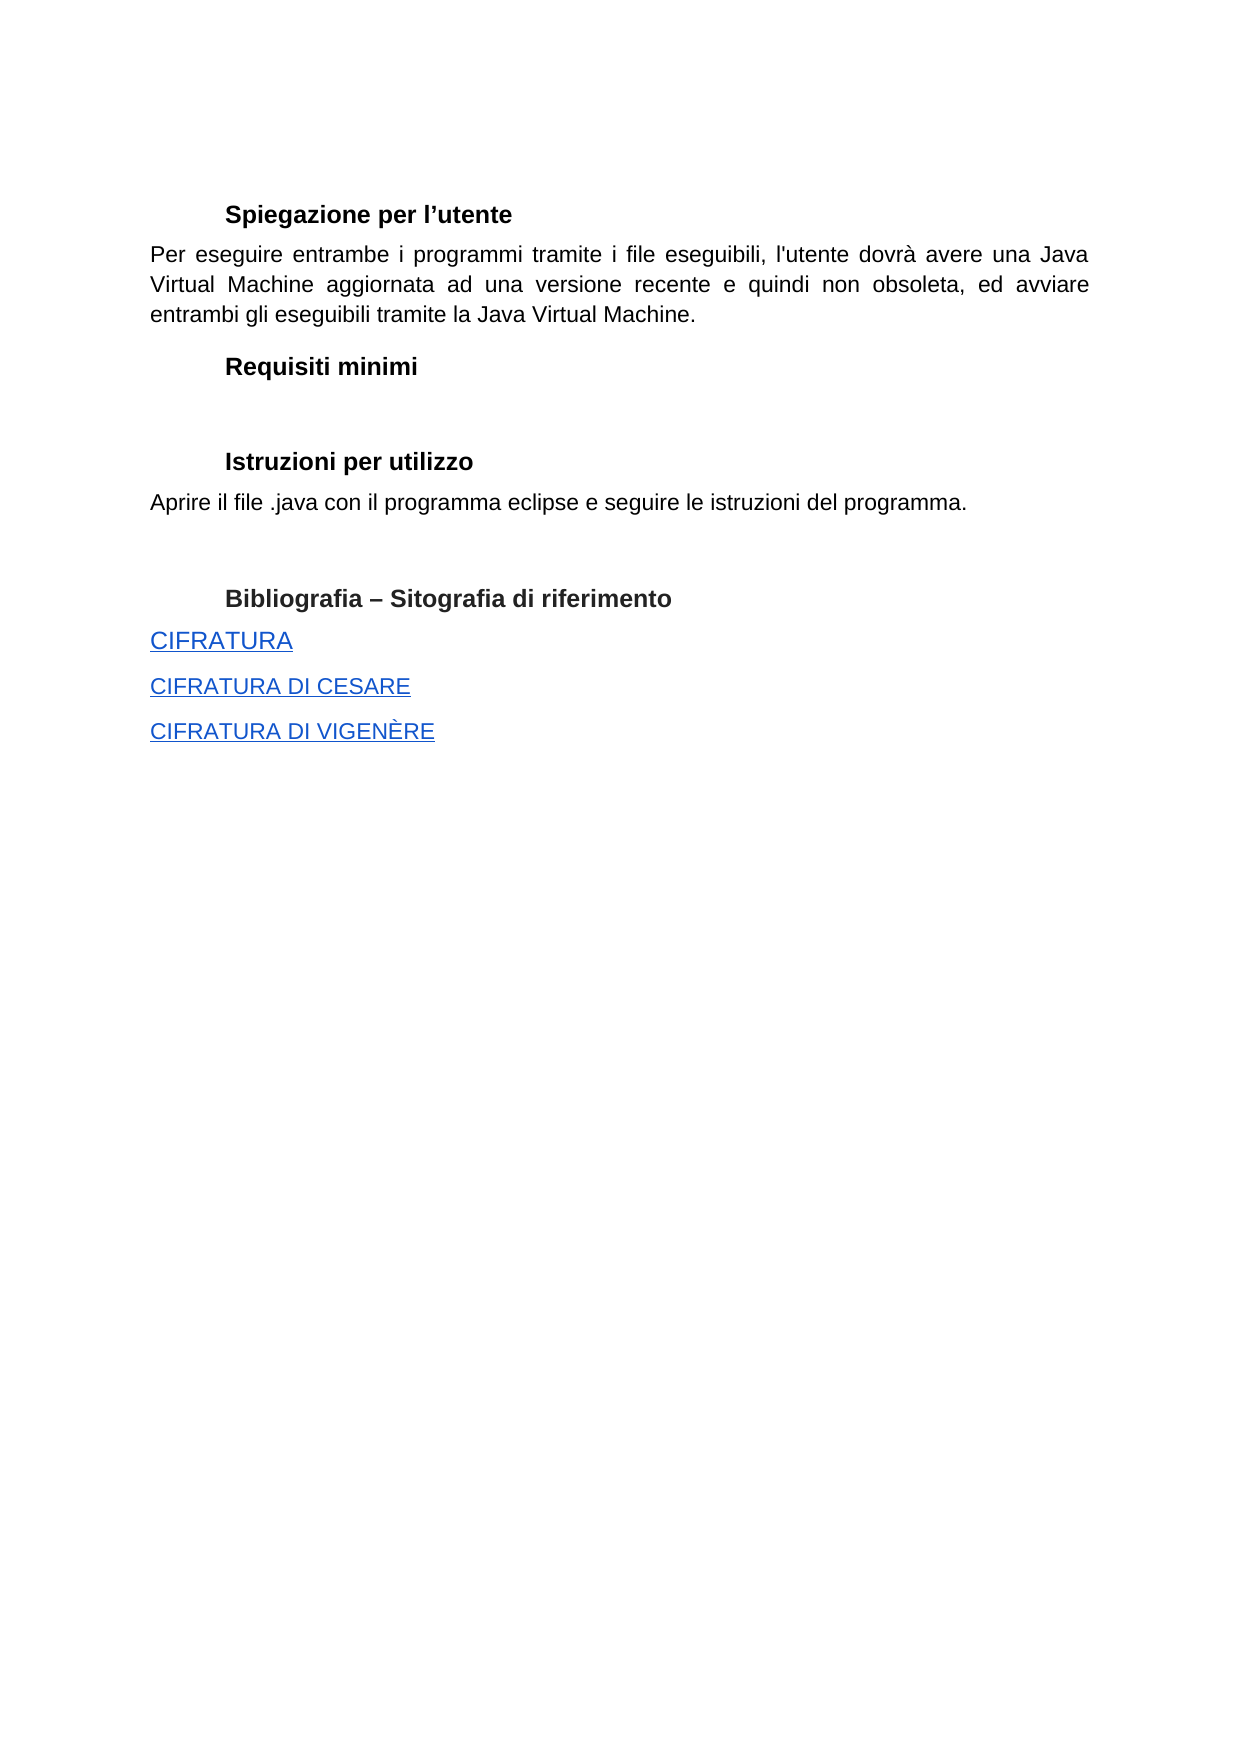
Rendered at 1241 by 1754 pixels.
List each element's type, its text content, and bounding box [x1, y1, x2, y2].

subtitle Istruzioni per utilizzo [150, 447, 1090, 476]
text Aprire il file .java con il programma eclipse e seguire le istruzioni del programma. [150, 489, 1090, 515]
text CIFRATURA DI CESARE [150, 673, 1090, 700]
subtitle Bibliografia – Sitografia di riferimento [150, 584, 1090, 613]
subtitle Spiegazione per l’utente [150, 199, 1090, 228]
text CIFRATURA DI VIGENÈRE [150, 718, 1090, 744]
subtitle Requisiti minimi [150, 352, 1090, 381]
text CIFRATURA [150, 626, 1090, 654]
text Per eseguire entrambe i programmi tramite i file eseguibili, l'utente dovrà avere una Java Virtual Machine aggiornata ad una versione recente e quindi non obsoleta, ed avviare entrambi gli eseguibili tramite la Java Virtual Machine. [150, 241, 1090, 328]
